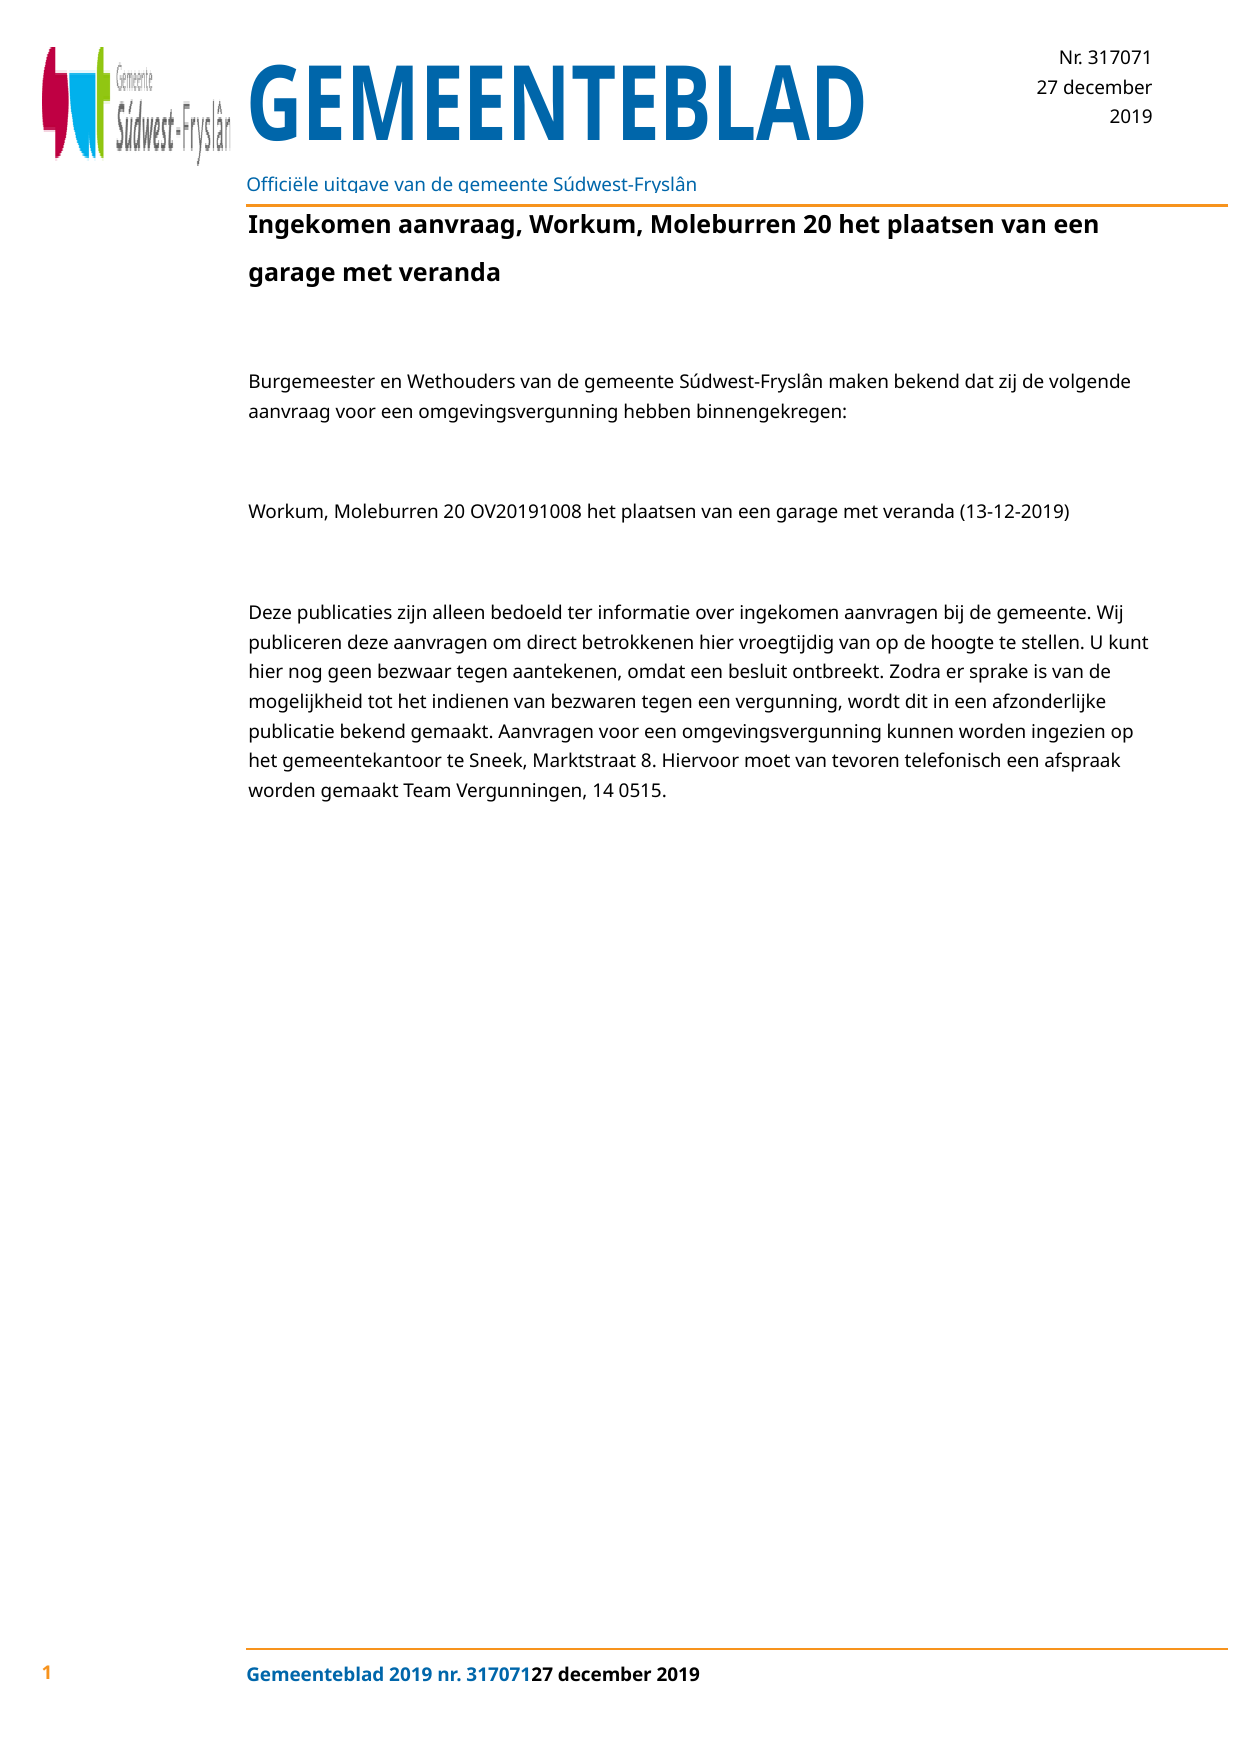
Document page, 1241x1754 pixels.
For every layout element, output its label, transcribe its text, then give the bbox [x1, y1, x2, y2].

text Deze publicaties zijn alleen bedoeld ter informatie over ingekomen aanvragen bij de gemeente. Wij publiceren deze aanvragen om direct betrokkenen hier vroegtijdig van op de hoogte te stellen. U kunt hier nog geen bezwaar tegen aantekenen, omdat een besluit ontbreekt. Zodra er sprake is van de mogelijkheid tot het indienen van bezwaren tegen een vergunning, wordt dit in een afzonderlijke publicatie bekend gemaakt. Aanvragen voor een omgevingsvergunning kunnen worden ingezien op het gemeentekantoor te Sneek, Marktstraat 8. Hiervoor moet van tevoren telefonisch een afspraak worden gemaakt Team Vergunningen, 14 0515. [248, 599, 1152, 803]
text Workum, Moleburren 20 OV20191008 het plaatsen van een garage met veranda (13-12-2019) [248, 499, 1152, 524]
text Ingekomen aanvraag, Workum, Moleburren 20 het plaatsen van een garage met veranda [248, 207, 1152, 288]
picture [41, 47, 231, 172]
text Burgemeester en Wethouders van de gemeente Súdwest-Fryslân maken bekend dat zij de volgende aanvraag voor een omgevingsvergunning hebben binnengekregen: [248, 368, 1152, 424]
